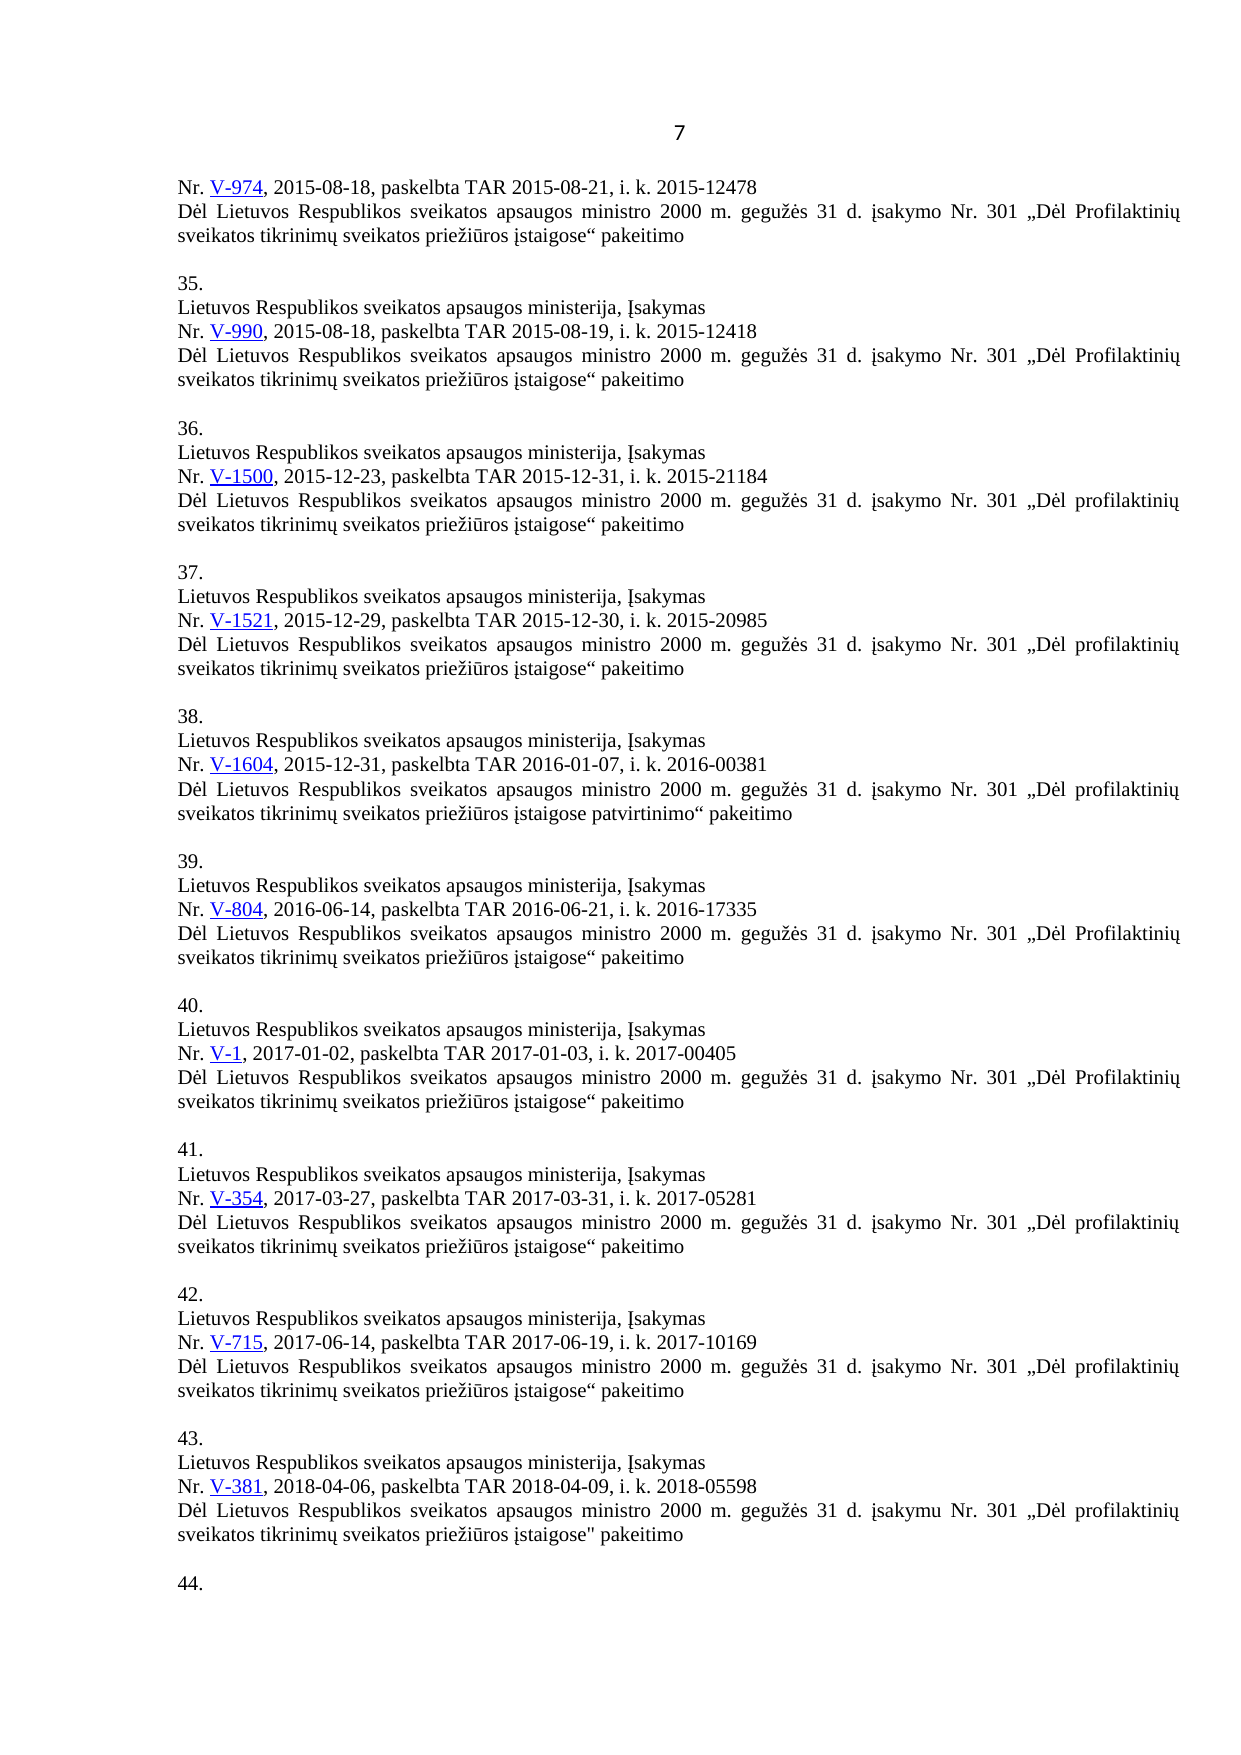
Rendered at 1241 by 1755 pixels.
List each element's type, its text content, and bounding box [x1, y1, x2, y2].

text Nr. V-1604, 2015-12-31, paskelbta TAR 2016-01-07, i. k. 2016-00381 [177, 752, 1181, 776]
text Lietuvos Respublikos sveikatos apsaugos ministerija, Įsakymas [177, 873, 1181, 897]
text Lietuvos Respublikos sveikatos apsaugos ministerija, Įsakymas [177, 1017, 1181, 1041]
text 36. [177, 416, 1181, 439]
text 44. [177, 1571, 1181, 1594]
text Dėl Lietuvos Respublikos sveikatos apsaugos ministro 2000 m. gegužės 31 d. įsakymo Nr. 301 „Dėl profilaktinių sveikatos tikrinimų sveikatos priežiūros įstaigose“ pakeitimo [177, 632, 1181, 680]
text Dėl Lietuvos Respublikos sveikatos apsaugos ministro 2000 m. gegužės 31 d. įsakymo Nr. 301 „Dėl Profilaktinių sveikatos tikrinimų sveikatos priežiūros įstaigose“ pakeitimo [177, 343, 1181, 391]
text Nr. V-804, 2016-06-14, paskelbta TAR 2016-06-21, i. k. 2016-17335 [177, 897, 1181, 921]
text 43. [177, 1426, 1181, 1450]
text 35. [177, 271, 1181, 295]
text Lietuvos Respublikos sveikatos apsaugos ministerija, Įsakymas [177, 1306, 1181, 1330]
text 38. [177, 704, 1181, 728]
text Nr. V-1, 2017-01-02, paskelbta TAR 2017-01-03, i. k. 2017-00405 [177, 1041, 1181, 1065]
text Lietuvos Respublikos sveikatos apsaugos ministerija, Įsakymas [177, 1161, 1181, 1186]
text Dėl Lietuvos Respublikos sveikatos apsaugos ministro 2000 m. gegužės 31 d. įsakymo Nr. 301 „Dėl profilaktinių sveikatos tikrinimų sveikatos priežiūros įstaigose patvirtinimo“ pakeitimo [177, 776, 1181, 824]
text Dėl Lietuvos Respublikos sveikatos apsaugos ministro 2000 m. gegužės 31 d. įsakymo Nr. 301 „Dėl profilaktinių sveikatos tikrinimų sveikatos priežiūros įstaigose“ pakeitimo [177, 1209, 1181, 1258]
text Lietuvos Respublikos sveikatos apsaugos ministerija, Įsakymas [177, 728, 1181, 752]
text Lietuvos Respublikos sveikatos apsaugos ministerija, Įsakymas [177, 439, 1181, 464]
text 40. [177, 993, 1181, 1017]
text Dėl Lietuvos Respublikos sveikatos apsaugos ministro 2000 m. gegužės 31 d. įsakymo Nr. 301 „Dėl Profilaktinių sveikatos tikrinimų sveikatos priežiūros įstaigose“ pakeitimo [177, 1065, 1181, 1113]
text Nr. V-381, 2018-04-06, paskelbta TAR 2018-04-09, i. k. 2018-05598 [177, 1474, 1181, 1498]
text Lietuvos Respublikos sveikatos apsaugos ministerija, Įsakymas [177, 584, 1181, 608]
text Lietuvos Respublikos sveikatos apsaugos ministerija, Įsakymas [177, 295, 1181, 319]
text Nr. V-715, 2017-06-14, paskelbta TAR 2017-06-19, i. k. 2017-10169 [177, 1330, 1181, 1354]
text Dėl Lietuvos Respublikos sveikatos apsaugos ministro 2000 m. gegužės 31 d. įsakymo Nr. 301 „Dėl profilaktinių sveikatos tikrinimų sveikatos priežiūros įstaigose“ pakeitimo [177, 488, 1181, 536]
text 37. [177, 560, 1181, 584]
text Dėl Lietuvos Respublikos sveikatos apsaugos ministro 2000 m. gegužės 31 d. įsakymo Nr. 301 „Dėl profilaktinių sveikatos tikrinimų sveikatos priežiūros įstaigose“ pakeitimo [177, 1354, 1181, 1402]
text Nr. V-990, 2015-08-18, paskelbta TAR 2015-08-19, i. k. 2015-12418 [177, 319, 1181, 343]
text 39. [177, 849, 1181, 873]
text Lietuvos Respublikos sveikatos apsaugos ministerija, Įsakymas [177, 1450, 1181, 1474]
text Nr. V-1521, 2015-12-29, paskelbta TAR 2015-12-30, i. k. 2015-20985 [177, 608, 1181, 632]
text 41. [177, 1137, 1181, 1161]
text Dėl Lietuvos Respublikos sveikatos apsaugos ministro 2000 m. gegužės 31 d. įsakymo Nr. 301 „Dėl Profilaktinių sveikatos tikrinimų sveikatos priežiūros įstaigose“ pakeitimo [177, 199, 1181, 247]
text Dėl Lietuvos Respublikos sveikatos apsaugos ministro 2000 m. gegužės 31 d. įsakymu Nr. 301 „Dėl profilaktinių sveikatos tikrinimų sveikatos priežiūros įstaigose" pakeitimo [177, 1498, 1181, 1546]
text Dėl Lietuvos Respublikos sveikatos apsaugos ministro 2000 m. gegužės 31 d. įsakymo Nr. 301 „Dėl Profilaktinių sveikatos tikrinimų sveikatos priežiūros įstaigose“ pakeitimo [177, 921, 1181, 969]
text 42. [177, 1282, 1181, 1306]
text Nr. V-974, 2015-08-18, paskelbta TAR 2015-08-21, i. k. 2015-12478 [177, 175, 1181, 199]
text Nr. V-354, 2017-03-27, paskelbta TAR 2017-03-31, i. k. 2017-05281 [177, 1186, 1181, 1209]
text Nr. V-1500, 2015-12-23, paskelbta TAR 2015-12-31, i. k. 2015-21184 [177, 464, 1181, 488]
